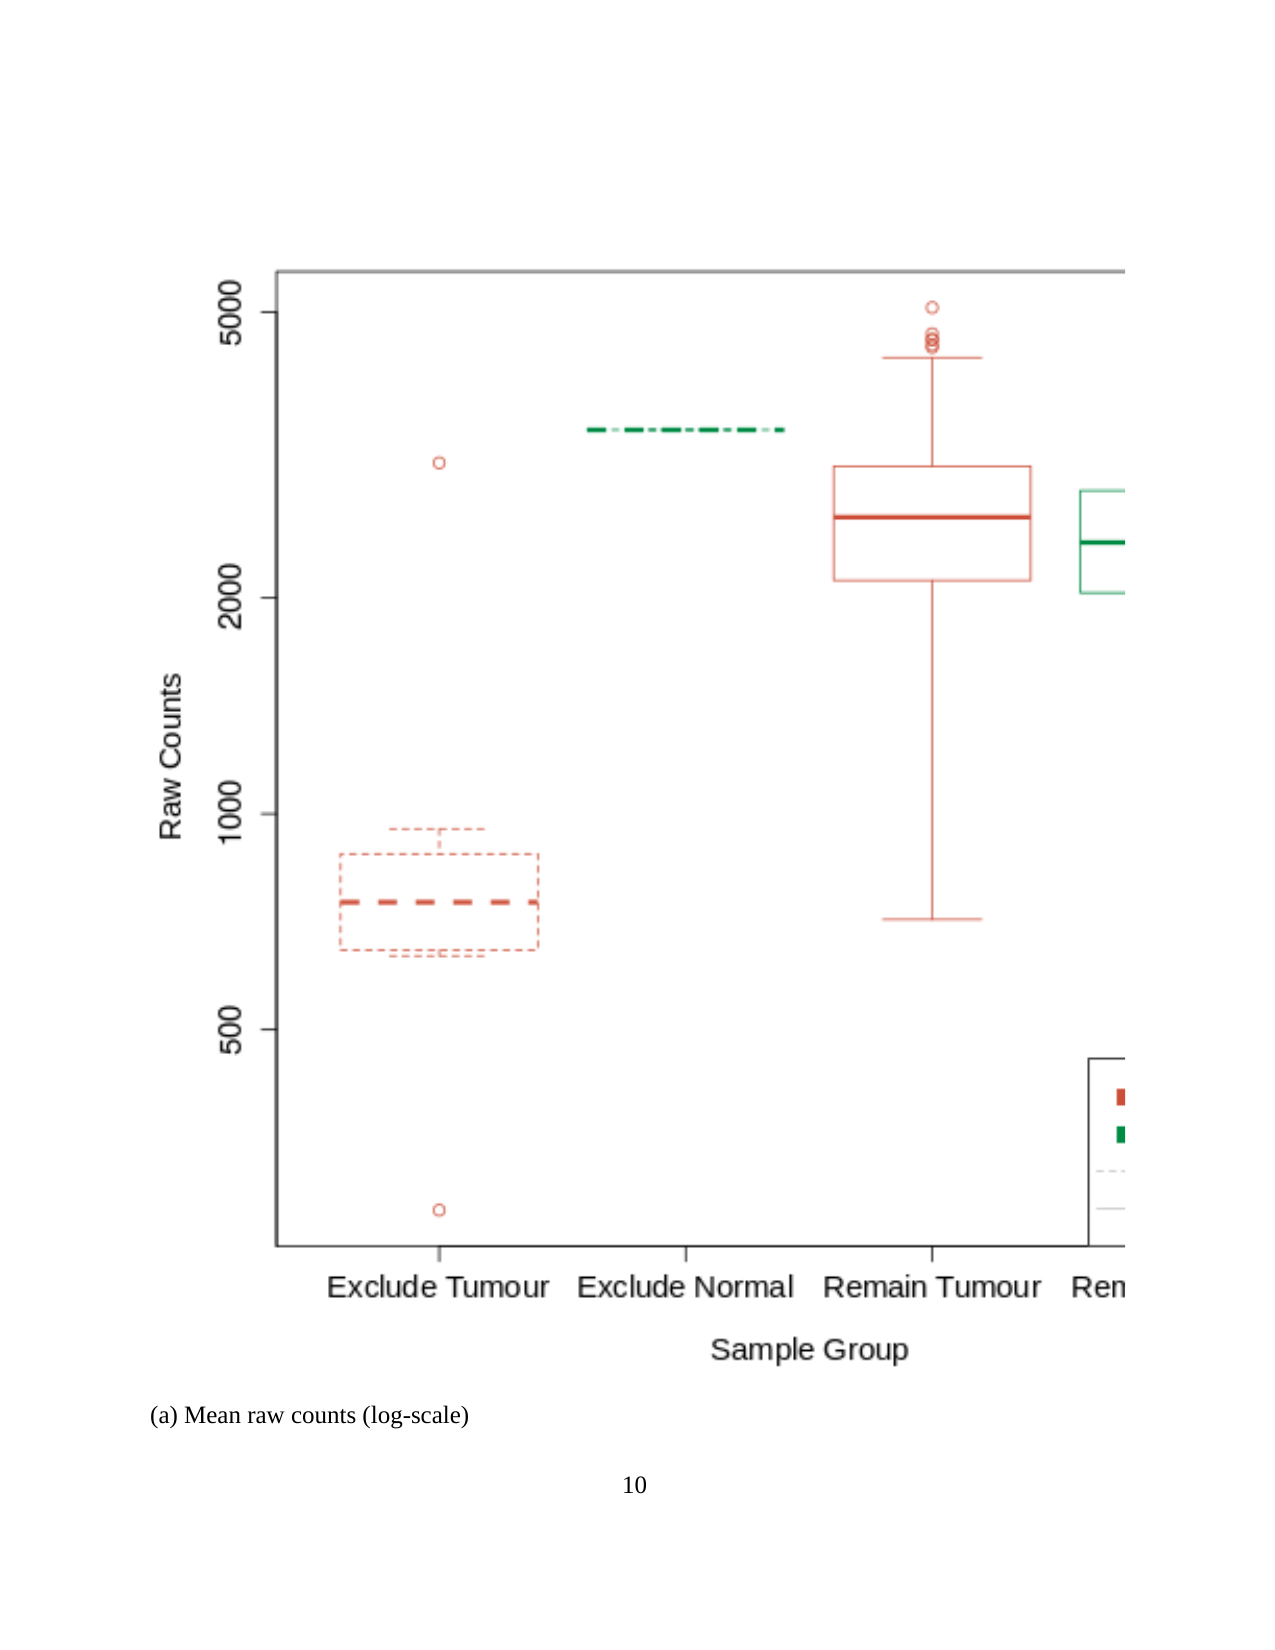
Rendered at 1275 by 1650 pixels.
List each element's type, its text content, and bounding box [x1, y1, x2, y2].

picture [154, 150, 1125, 1400]
table_header (a) Mean raw counts (log-scale) [150, 150, 1125, 1429]
